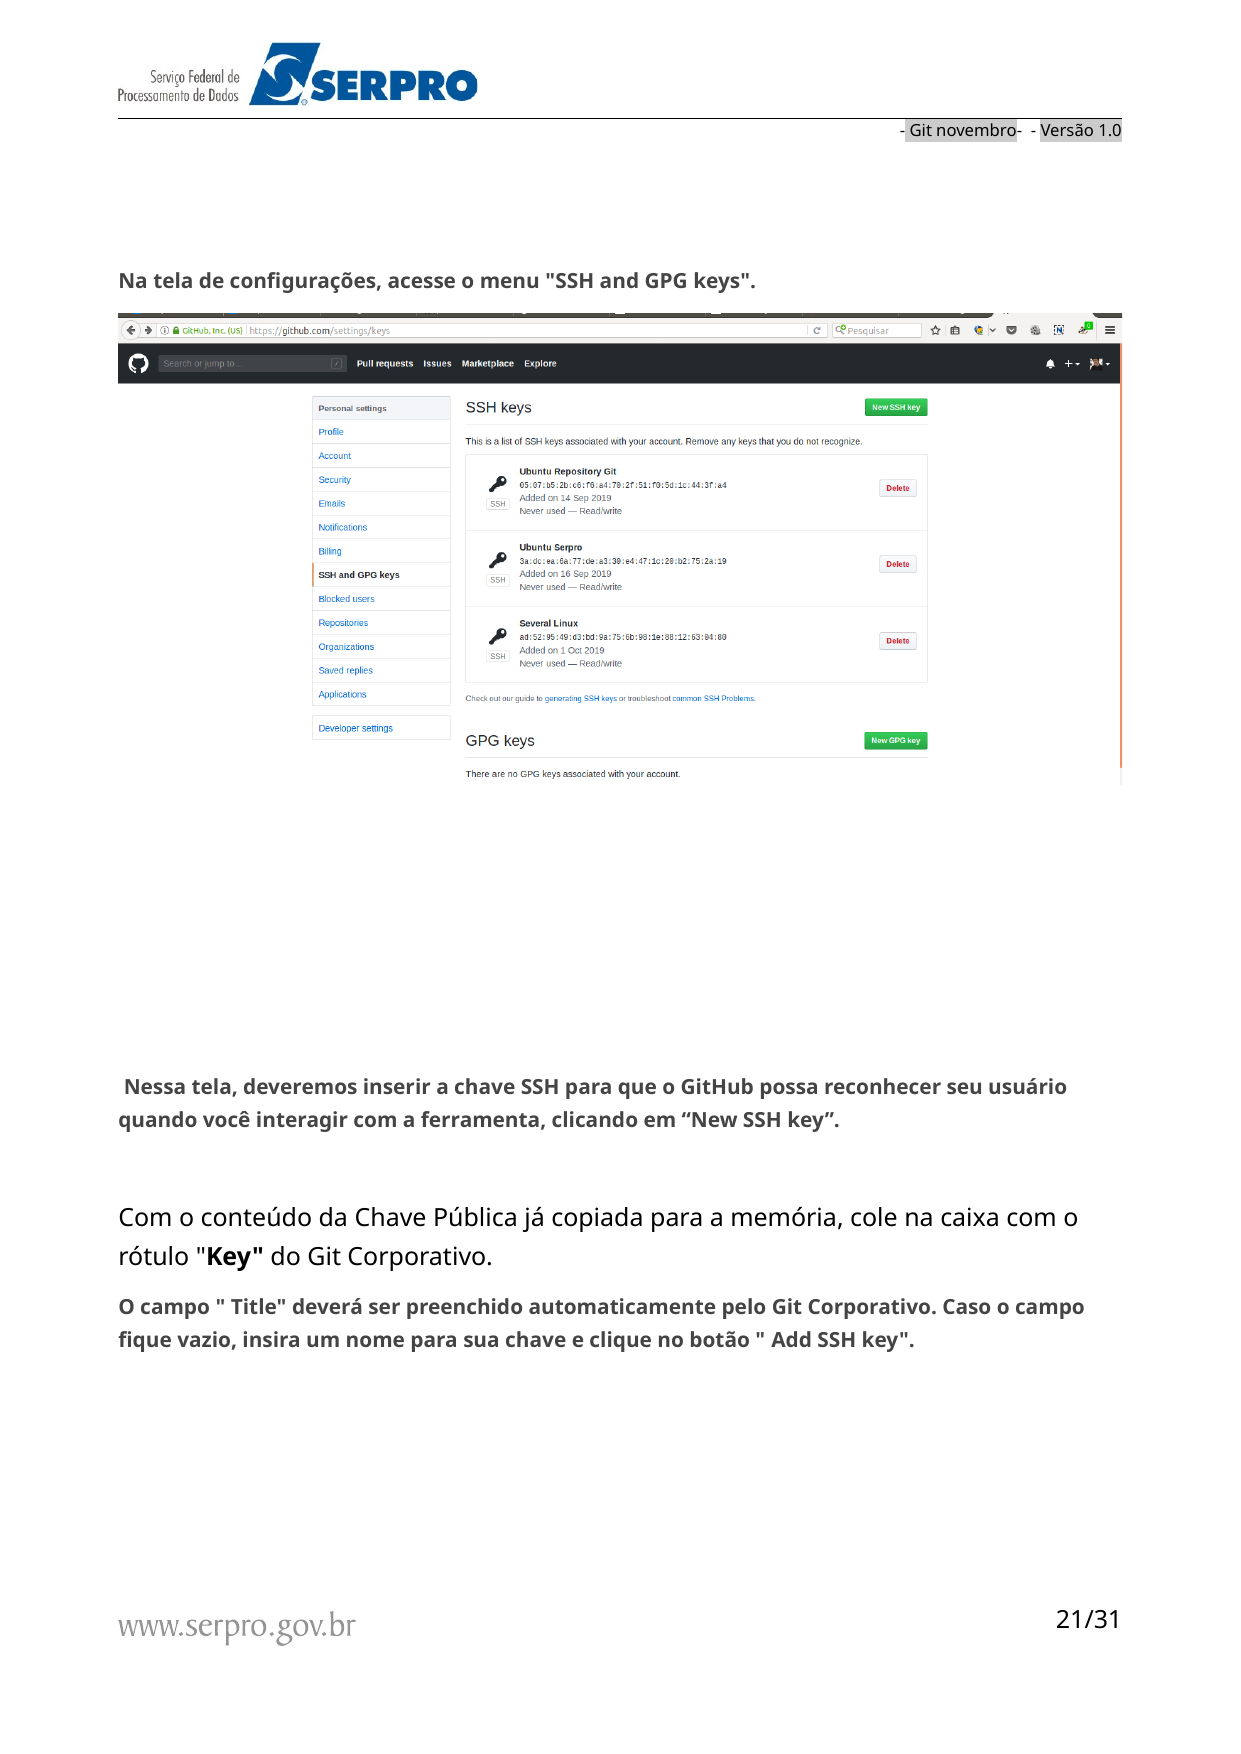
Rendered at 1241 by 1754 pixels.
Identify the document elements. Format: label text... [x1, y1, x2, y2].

text O campo " Title" deverá ser preenchido automaticamente pelo Git Corporativo. Caso o campo fique vazio, insira um nome para sua chave e clique no botão " Add SSH key". [118, 1292, 1122, 1353]
picture [118, 41, 478, 106]
text Nessa tela, deveremos inserir a chave SSH para que o GitHub possa reconhecer seu usuário quando você interagir com a ferramenta, clicando em “New SSH key”. [118, 1072, 1122, 1133]
picture [118, 313, 1123, 785]
text Na tela de configurações, acesse o menu "SSH and GPG keys". [118, 266, 1122, 294]
text Com o conteúdo da Chave Pública já copiada para a memória, cole na caixa com o rótulo "Key" do Git Corporativo. [118, 1199, 1122, 1272]
